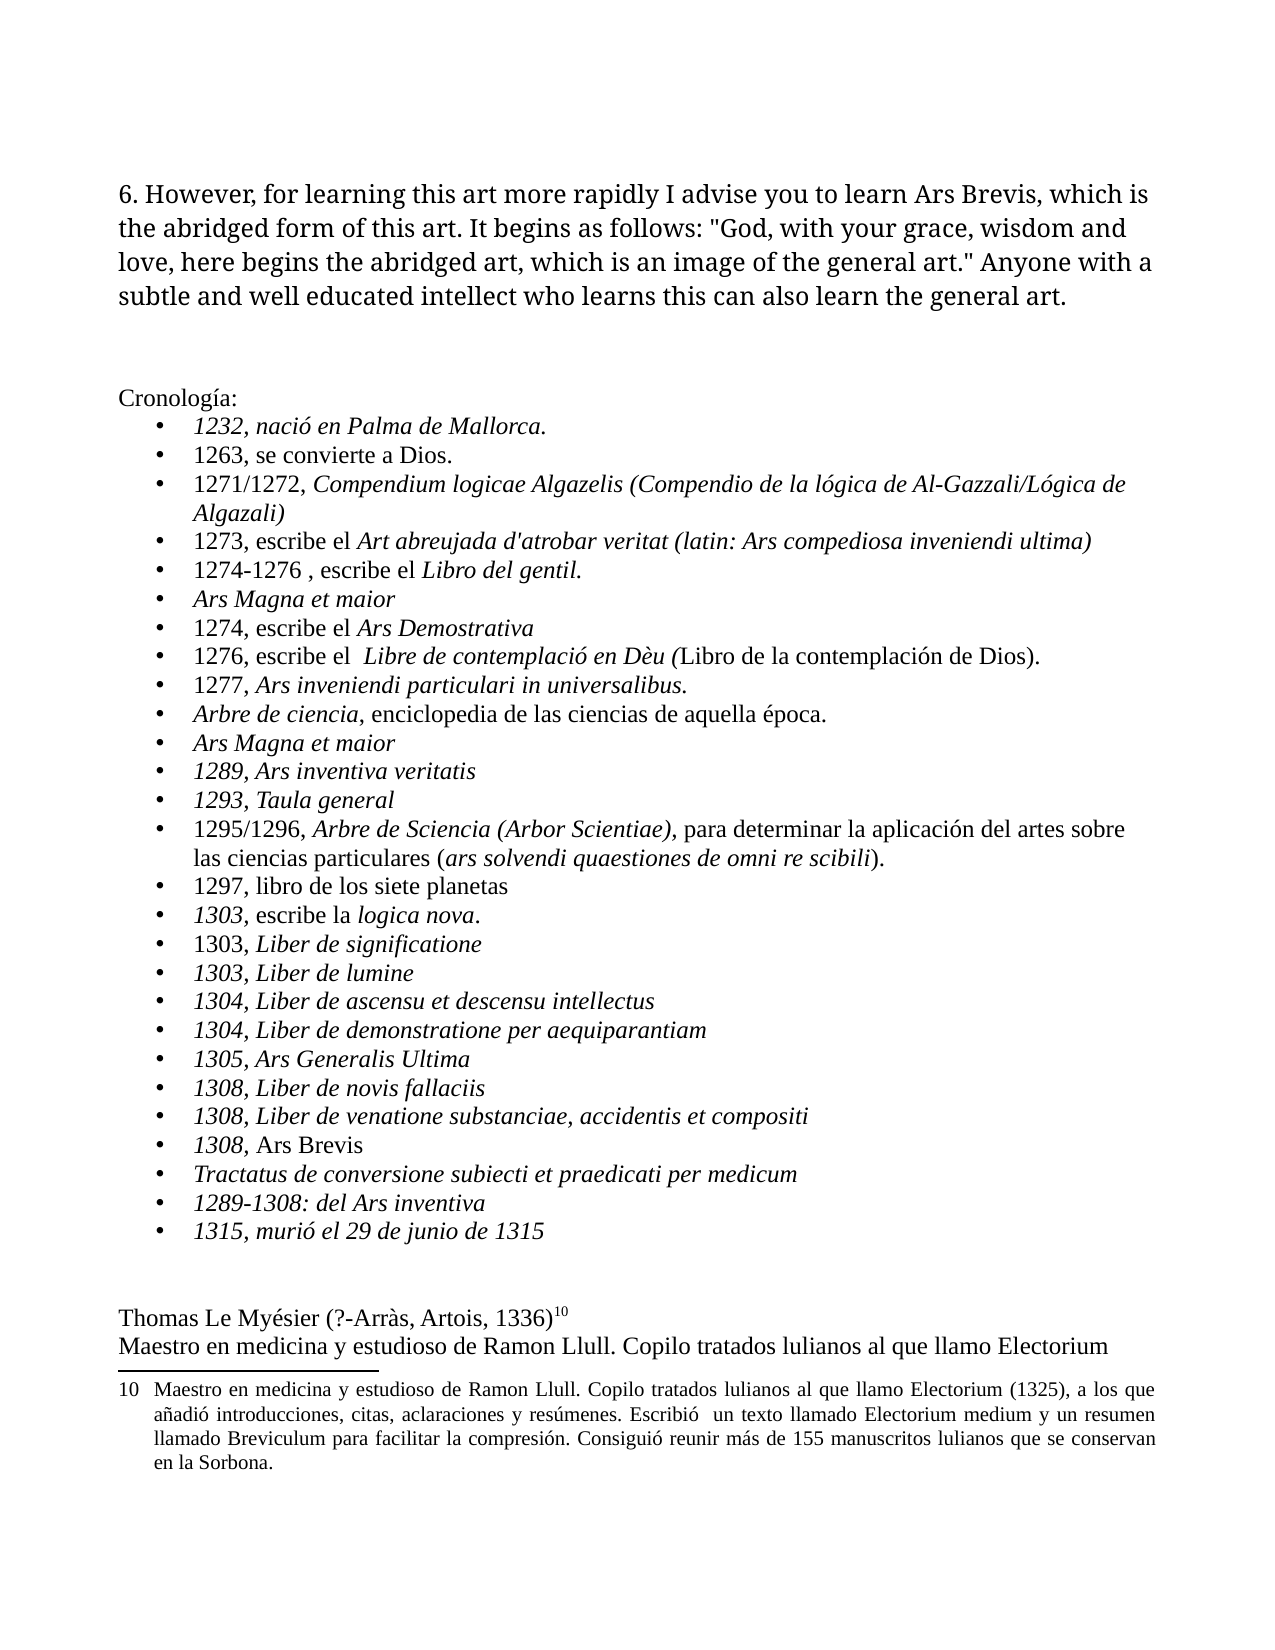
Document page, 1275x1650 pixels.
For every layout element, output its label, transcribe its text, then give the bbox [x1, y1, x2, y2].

list 1277, Ars inveniendi particulari in universalibus. [156, 670, 1157, 699]
text Cronología: [118, 383, 1157, 411]
list 1315, murió el 29 de junio de 1315 [156, 1216, 1157, 1245]
list Tractatus de conversione subiecti et praedicati per medicum [156, 1159, 1157, 1188]
list 1303, escribe la logica nova. [156, 900, 1157, 929]
list 1293, Taula general [156, 785, 1157, 814]
list Ars Magna et maior [156, 728, 1157, 756]
list 1305, Ars Generalis Ultima [156, 1044, 1157, 1073]
list 1308, Ars Brevis [156, 1130, 1157, 1159]
list Ars Magna et maior [156, 584, 1157, 613]
list 1289-1308: del Ars inventiva [156, 1188, 1157, 1216]
list 1295/1296, Arbre de Sciencia (Arbor Scientiae), para determinar la aplicación del artes sobre las ciencias particulares (ars solvendi quaestiones de omni re scibili). [156, 814, 1157, 871]
list 1308, Liber de venatione substanciae, accidentis et compositi [156, 1101, 1157, 1130]
list 1232, nació en Palma de Mallorca. [156, 411, 1157, 440]
list 1304, Liber de ascensu et descensu intellectus [156, 986, 1157, 1015]
list 1297, libro de los siete planetas [156, 871, 1157, 900]
list 1274, escribe el Ars Demostrativa [156, 613, 1157, 641]
list 1271/1272, Compendium logicae Algazelis (Compendio de la lógica de Al-Gazzali/Lógica de Algazali) [156, 469, 1157, 526]
list 1273, escribe el Art abreujada d'atrobar veritat (latin: Ars compediosa inveniendi ultima) [156, 526, 1157, 555]
list Arbre de ciencia, enciclopedia de las ciencias de aquella época. [156, 699, 1157, 728]
list 1303, Liber de significatione [156, 929, 1157, 958]
list 1303, Liber de lumine [156, 958, 1157, 986]
text Thomas Le Myésier (?-Arràs, Artois, 1336) [118, 1303, 1157, 1331]
list 1308, Liber de novis fallaciis [156, 1073, 1157, 1101]
list 1274-1276 , escribe el Libro del gentil. [156, 555, 1157, 584]
list 1276, escribe el Libre de contemplació en Dèu (Libro de la contemplación de Dios). [156, 641, 1157, 670]
list 1289, Ars inventiva veritatis [156, 756, 1157, 785]
text Maestro en medicina y estudioso de Ramon Llull. Copilo tratados lulianos al que llamo Electorium [118, 1331, 1157, 1360]
text Maestro en medicina y estudioso de Ramon Llull. Copilo tratados lulianos al que llamo Electorium (1325), a los que añadió introducciones, citas, aclaraciones y resúmenes. Escribió un texto llamado Electorium medium y un resumen llamado Breviculum para facilitar la compresión. Consiguió reunir más de 155 manuscritos lulianos que se conservan en la Sorbona. [118, 1377, 1157, 1474]
list 1304, Liber de demonstratione per aequiparantiam [156, 1015, 1157, 1044]
text 6. However, for learning this art more rapidly I advise you to learn Ars Brevis, which is the abridged form of this art. It begins as follows: "God, with your grace, wisdom and love, here begins the abridged art, which is an image of the general art." Anyone with a subtle and well educated intellect who learns this can also learn the general art. [118, 176, 1157, 313]
list 1263, se convierte a Dios. [156, 440, 1157, 469]
